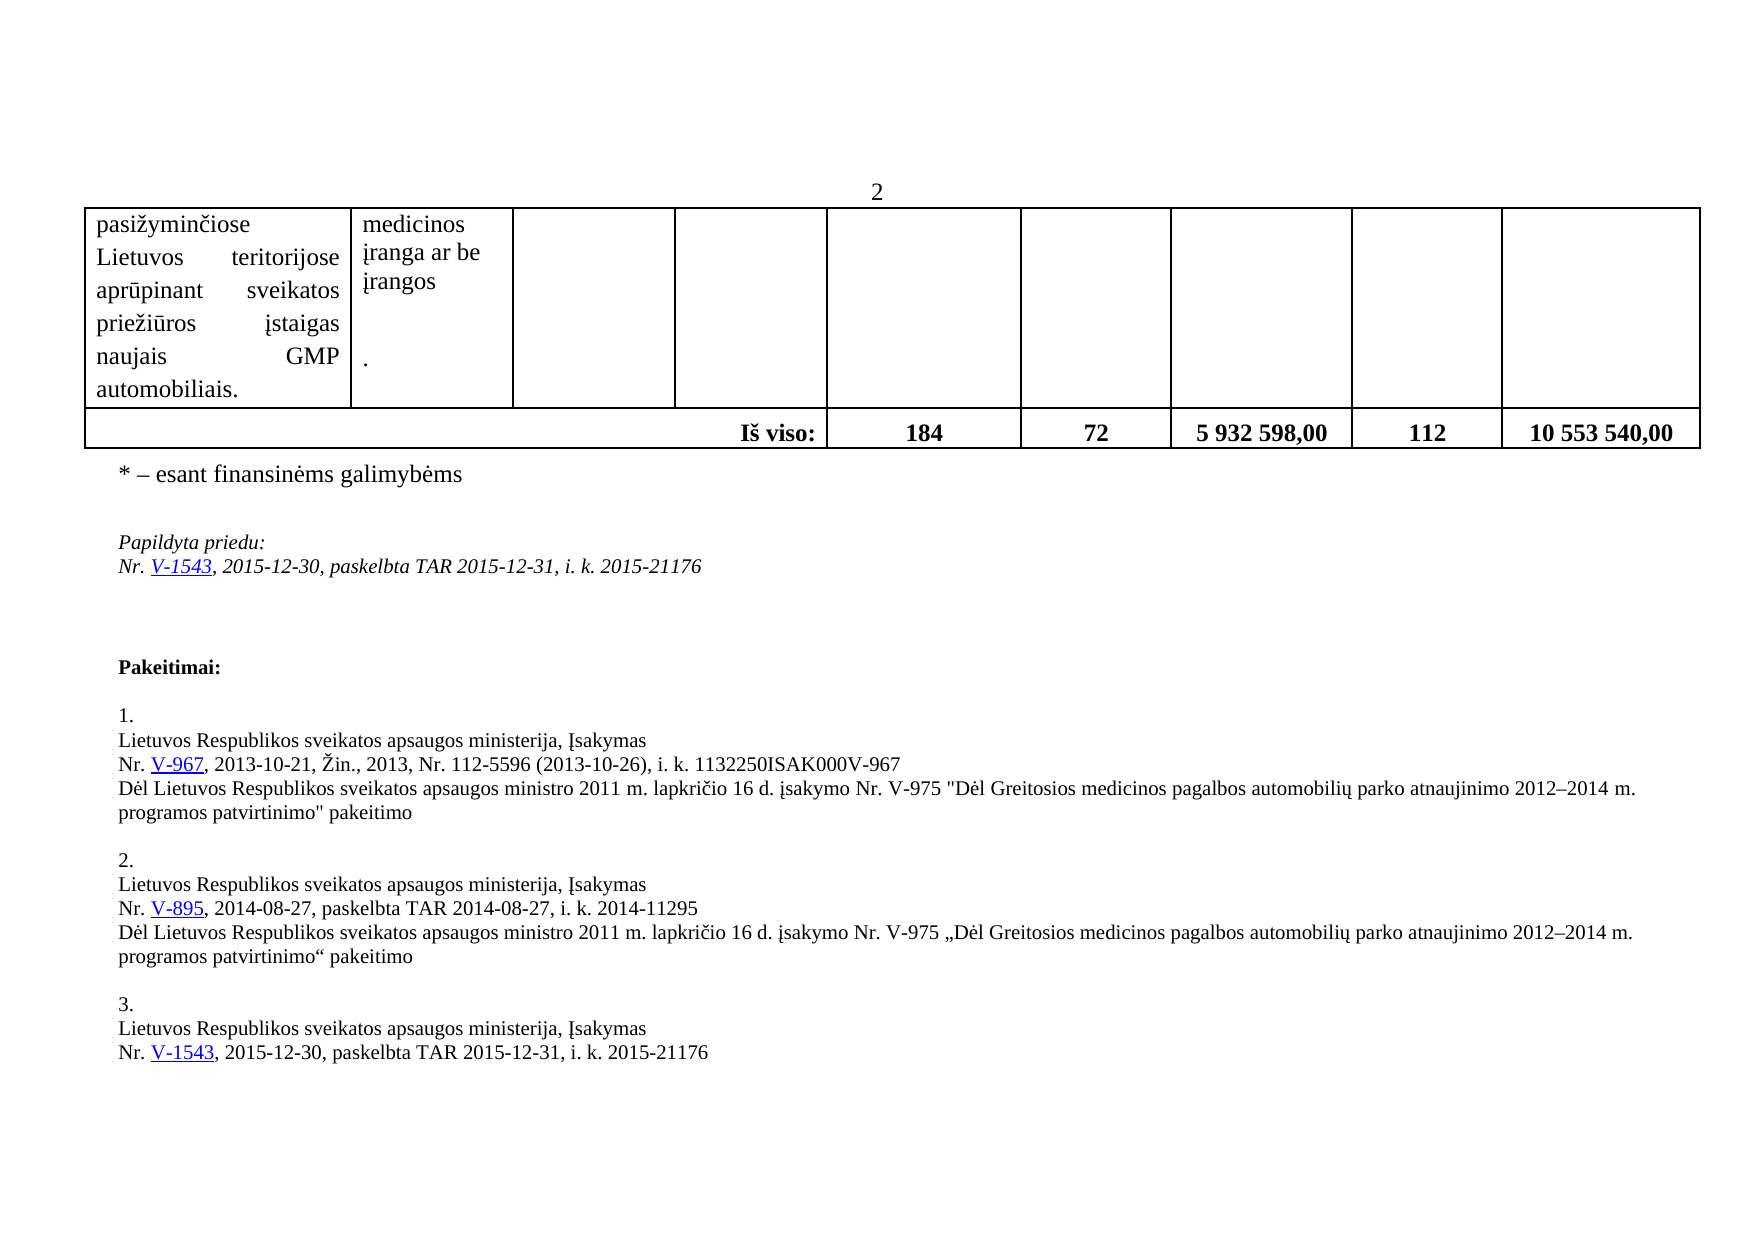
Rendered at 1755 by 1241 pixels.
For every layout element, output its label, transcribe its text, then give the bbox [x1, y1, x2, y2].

text 2. [118, 848, 1636, 872]
table_cell pasižyminčiose Lietuvos teritorijose aprūpinant sveikatos priežiūros įstaigas naujais GMP automobiliais. [86, 209, 350, 407]
table_cell medicinos įranga ar be įrangos . [352, 209, 512, 407]
text Lietuvos Respublikos sveikatos apsaugos ministerija, Įsakymas [118, 872, 1636, 896]
text * – esant finansinėms galimybėms [118, 459, 1636, 488]
table_cell [676, 209, 826, 407]
text Lietuvos Respublikos sveikatos apsaugos ministerija, Įsakymas [118, 1016, 1636, 1040]
table_cell [1503, 209, 1699, 407]
table_cell [1022, 209, 1170, 407]
text Nr. V-1543, 2015-12-30, paskelbta TAR 2015-12-31, i. k. 2015-21176 [118, 1040, 1636, 1064]
text Nr. V-895, 2014-08-27, paskelbta TAR 2014-08-27, i. k. 2014-11295 [118, 896, 1636, 920]
table_cell Iš viso: [86, 409, 826, 447]
table_cell 184 [828, 409, 1020, 447]
table_cell [1353, 209, 1501, 407]
table_cell [1172, 209, 1351, 407]
text Nr. V-1543, 2015-12-30, paskelbta TAR 2015-12-31, i. k. 2015-21176 [118, 554, 1636, 578]
text Dėl Lietuvos Respublikos sveikatos apsaugos ministro 2011 m. lapkričio 16 d. įsakymo Nr. V-975 „Dėl Greitosios medicinos pagalbos automobilių parko atnaujinimo 2012–2014 m. programos patvirtinimo“ pakeitimo [118, 920, 1636, 968]
text Nr. V-967, 2013-10-21, Žin., 2013, Nr. 112-5596 (2013-10-26), i. k. 1132250ISAK000V-967 [118, 752, 1636, 776]
table_cell 5 932 598,00 [1172, 409, 1351, 447]
text Lietuvos Respublikos sveikatos apsaugos ministerija, Įsakymas [118, 727, 1636, 752]
text Dėl Lietuvos Respublikos sveikatos apsaugos ministro 2011 m. lapkričio 16 d. įsakymo Nr. V-975 "Dėl Greitosios medicinos pagalbos automobilių parko atnaujinimo 2012–2014 m. programos patvirtinimo" pakeitimo [118, 776, 1636, 824]
table_cell [514, 209, 674, 407]
table_cell 10 553 540,00 [1503, 409, 1699, 447]
table_cell [828, 209, 1020, 407]
text 1. [118, 703, 1636, 727]
text Pakeitimai: [118, 655, 1636, 679]
table_cell 72 [1022, 409, 1170, 447]
table_cell 112 [1353, 409, 1501, 447]
text Papildyta priedu: [118, 530, 1636, 554]
text 3. [118, 992, 1636, 1016]
